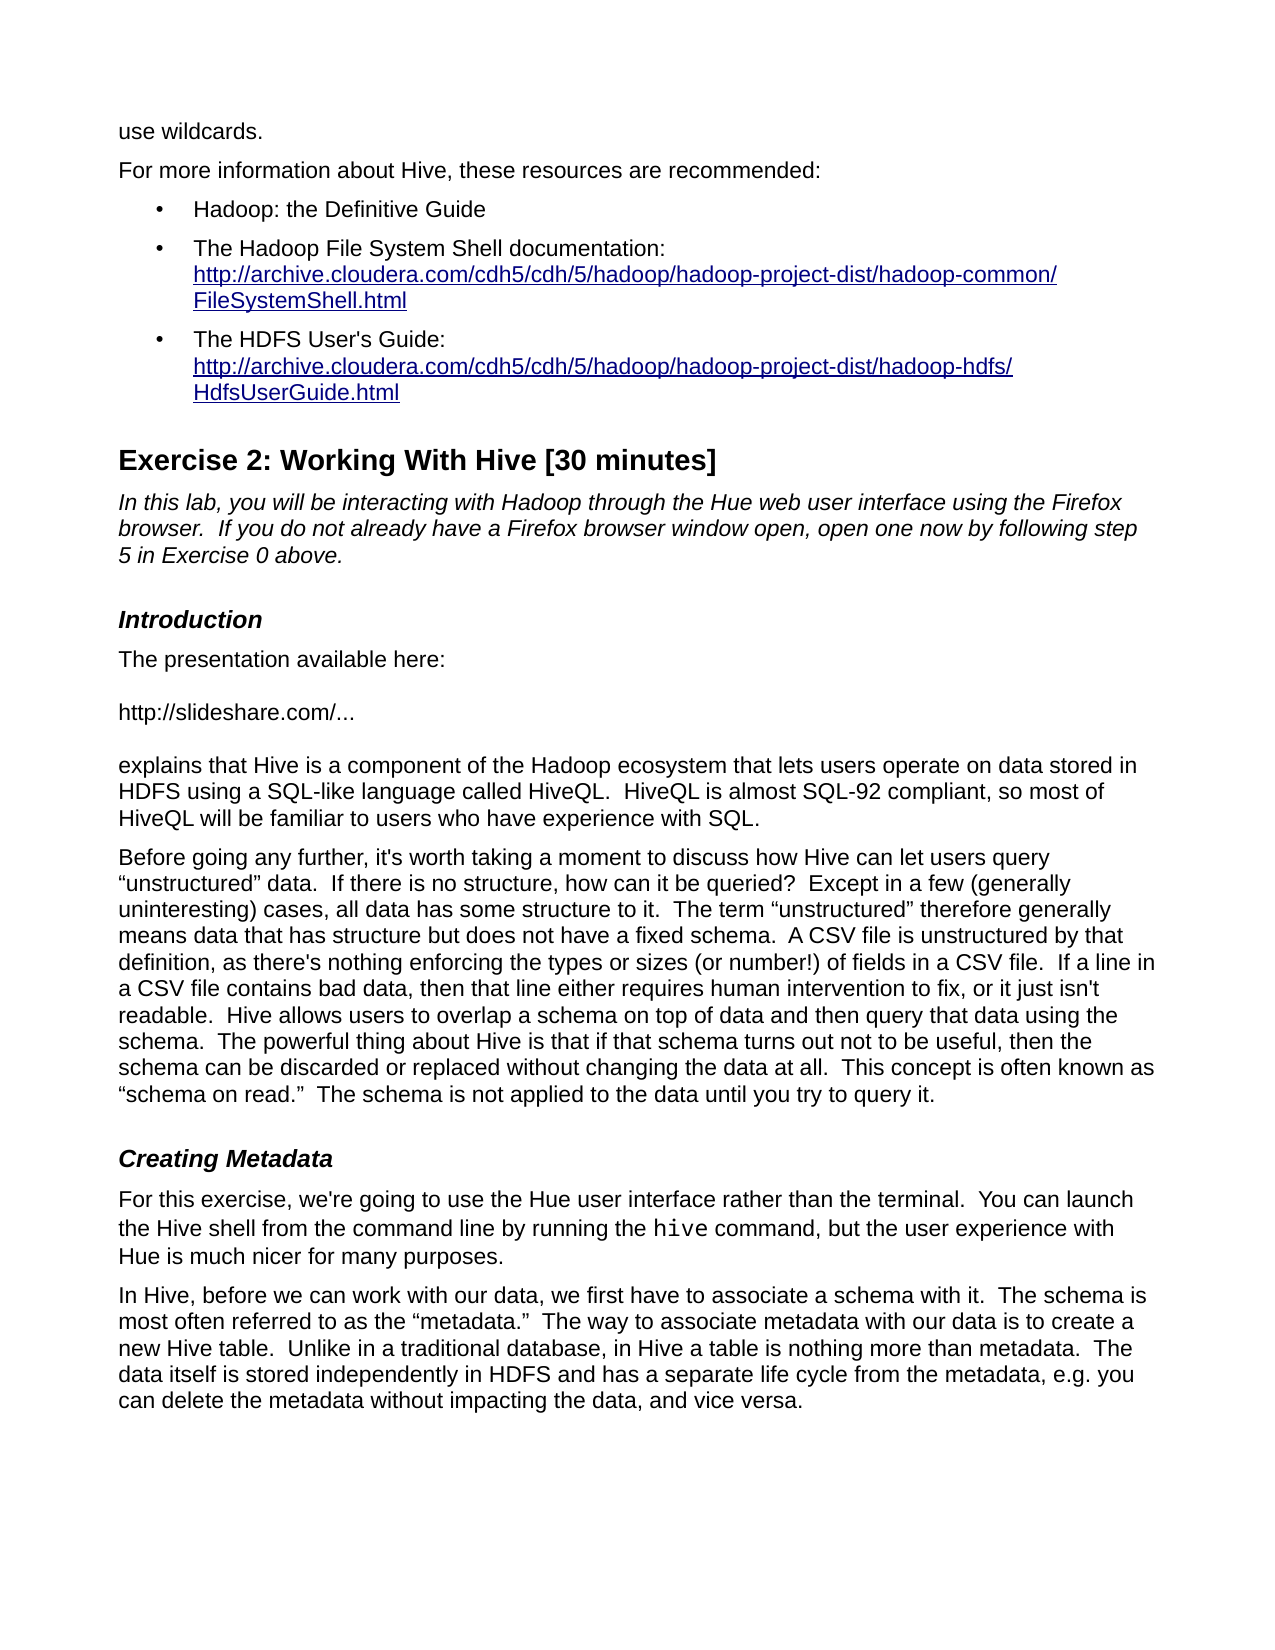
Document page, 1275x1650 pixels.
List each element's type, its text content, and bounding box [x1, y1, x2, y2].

list Hadoop: the Definitive Guide [156, 196, 1157, 222]
subtitle Introduction [118, 605, 1157, 634]
text Before going any further, it's worth taking a moment to discuss how Hive can let users query “unstructured” data. If there is no structure, how can it be queried? Except in a few (generally uninteresting) cases, all data has some structure to it. The term “unstructured” therefore generally means data that has structure but does not have a fixed schema. A CSV file is unstructured by that definition, as there's nothing enforcing the types or sizes (or number!) of fields in a CSV file. If a line in a CSV file contains bad data, then that line either requires human intervention to fix, or it just isn't readable. Hive allows users to overlap a schema on top of data and then query that data using the schema. The powerful thing about Hive is that if that schema turns out not to be useful, then the schema can be discarded or replaced without changing the data at all. This concept is often known as “schema on read.” The schema is not applied to the data until you try to query it. [118, 843, 1157, 1107]
text The presentation available here: http://slideshare.com/... explains that Hive is a component of the Hadoop ecosystem that lets users operate on data stored in HDFS using a SQL-like language called HiveQL. HiveQL is almost SQL-92 compliant, so most of HiveQL will be familiar to users who have experience with SQL. [118, 646, 1157, 831]
list The Hadoop File System Shell documentation: http://archive.cloudera.com/cdh5/cdh/5/hadoop/hadoop-project-dist/hadoop-common/FileSystemShell.html [156, 235, 1157, 314]
text For this exercise, we're going to use the Hue user interface rather than the terminal. You can launch the Hive shell from the command line by running the hive command, but the user experience with Hue is much nicer for many purposes. [118, 1186, 1157, 1269]
list The HDFS User's Guide: http://archive.cloudera.com/cdh5/cdh/5/hadoop/hadoop-project-dist/hadoop-hdfs/HdfsUserGuide.html [156, 326, 1157, 405]
text In this lab, you will be interacting with Hadoop through the Hue web user interface using the Firefox browser. If you do not already have a Firefox browser window open, open one now by following step 5 in Exercise 0 above. [118, 489, 1157, 568]
text In Hive, before we can work with our data, we first have to associate a schema with it. The schema is most often referred to as the “metadata.” The way to associate metadata with our data is to create a new Hive table. Unlike in a traditional database, in Hive a table is nothing more than metadata. The data itself is stored independently in HDFS and has a separate life cycle from the metadata, e.g. you can delete the metadata without impacting the data, and vice versa. [118, 1282, 1157, 1414]
subtitle Creating Metadata [118, 1144, 1157, 1173]
text use wildcards. [118, 118, 1157, 144]
text For more information about Hive, these resources are recommended: [118, 157, 1157, 183]
subtitle Exercise 2: Working With Hive [30 minutes] [118, 443, 1157, 476]
